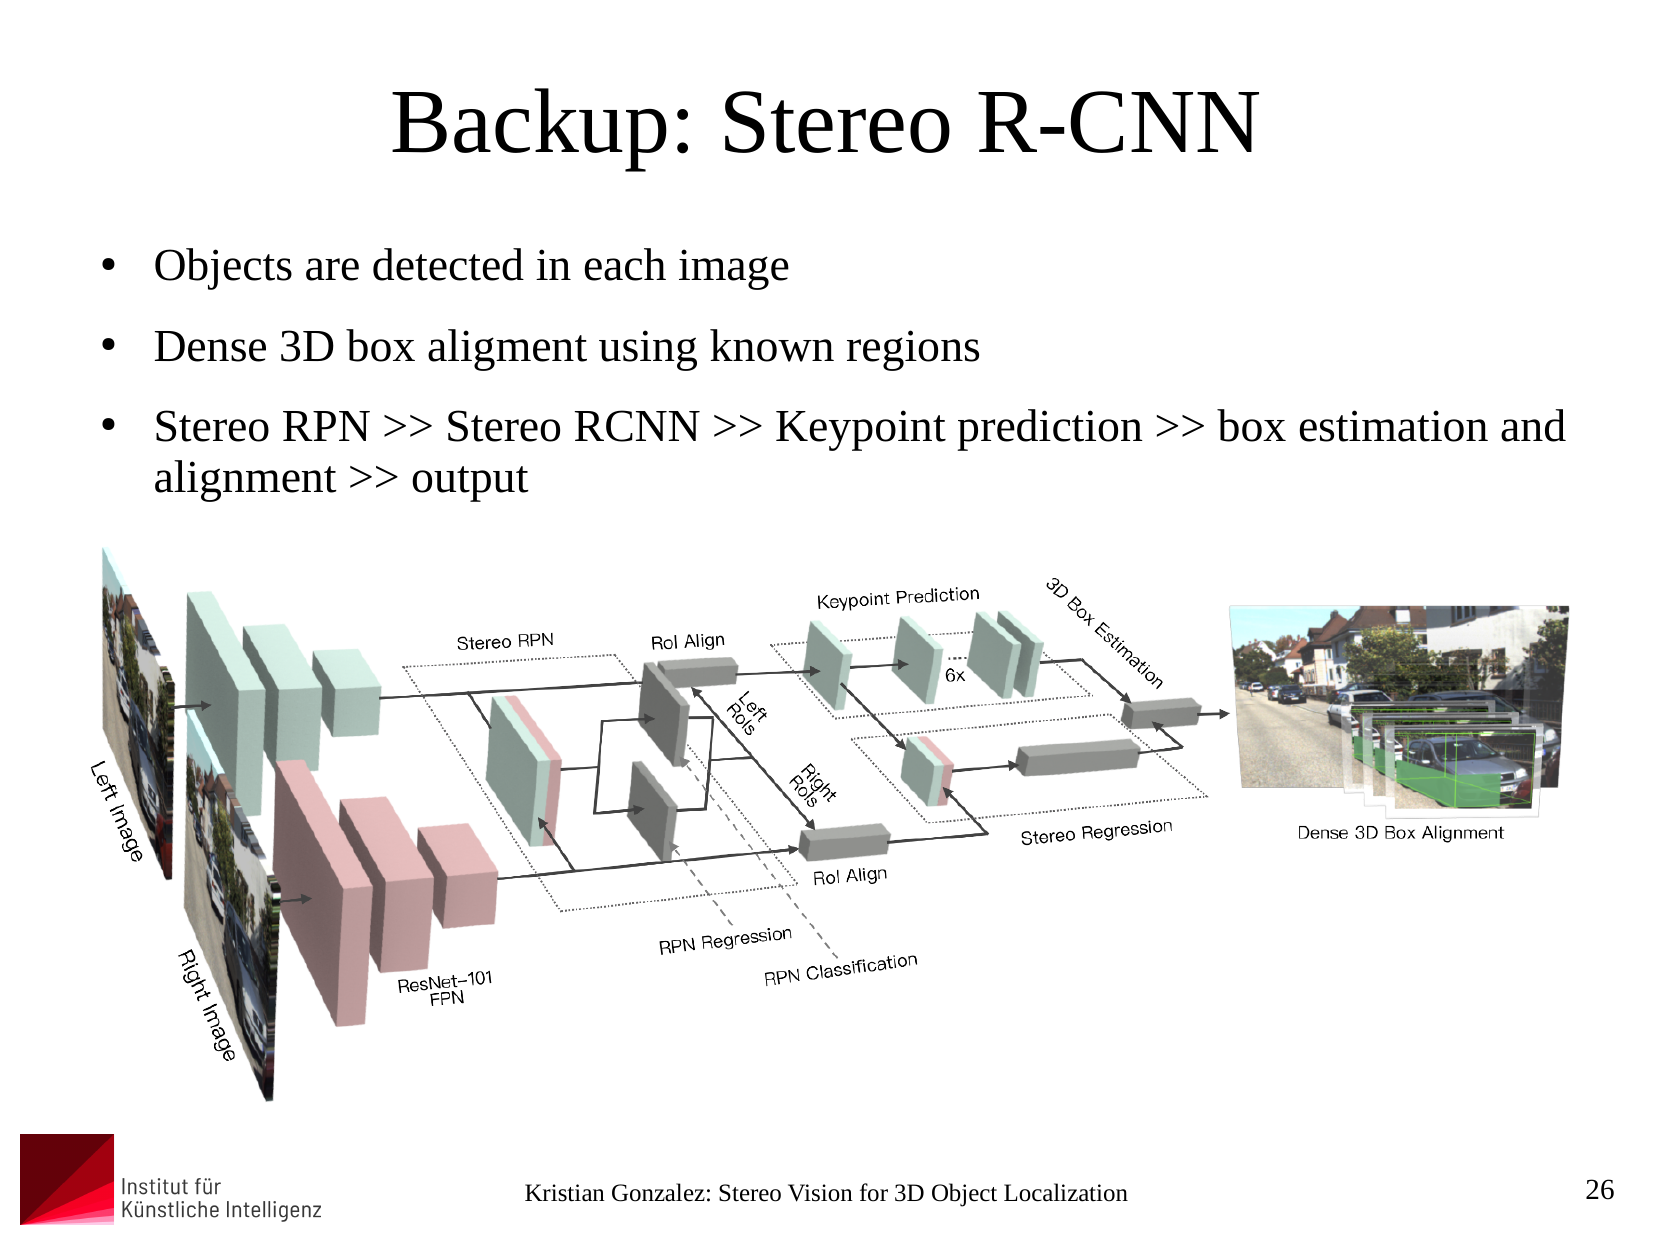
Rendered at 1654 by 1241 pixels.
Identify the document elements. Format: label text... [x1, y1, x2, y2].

picture [76, 532, 1577, 1113]
picture [20, 1134, 321, 1225]
list Objects are detected in each image Dense 3D box aligment using known regions Stereo RPN >> Stereo RCNN >> Keypoint prediction >> box estimation and alignment >> output [82, 240, 1571, 532]
title Backup: Stereo R-CNN [170, 53, 1483, 189]
